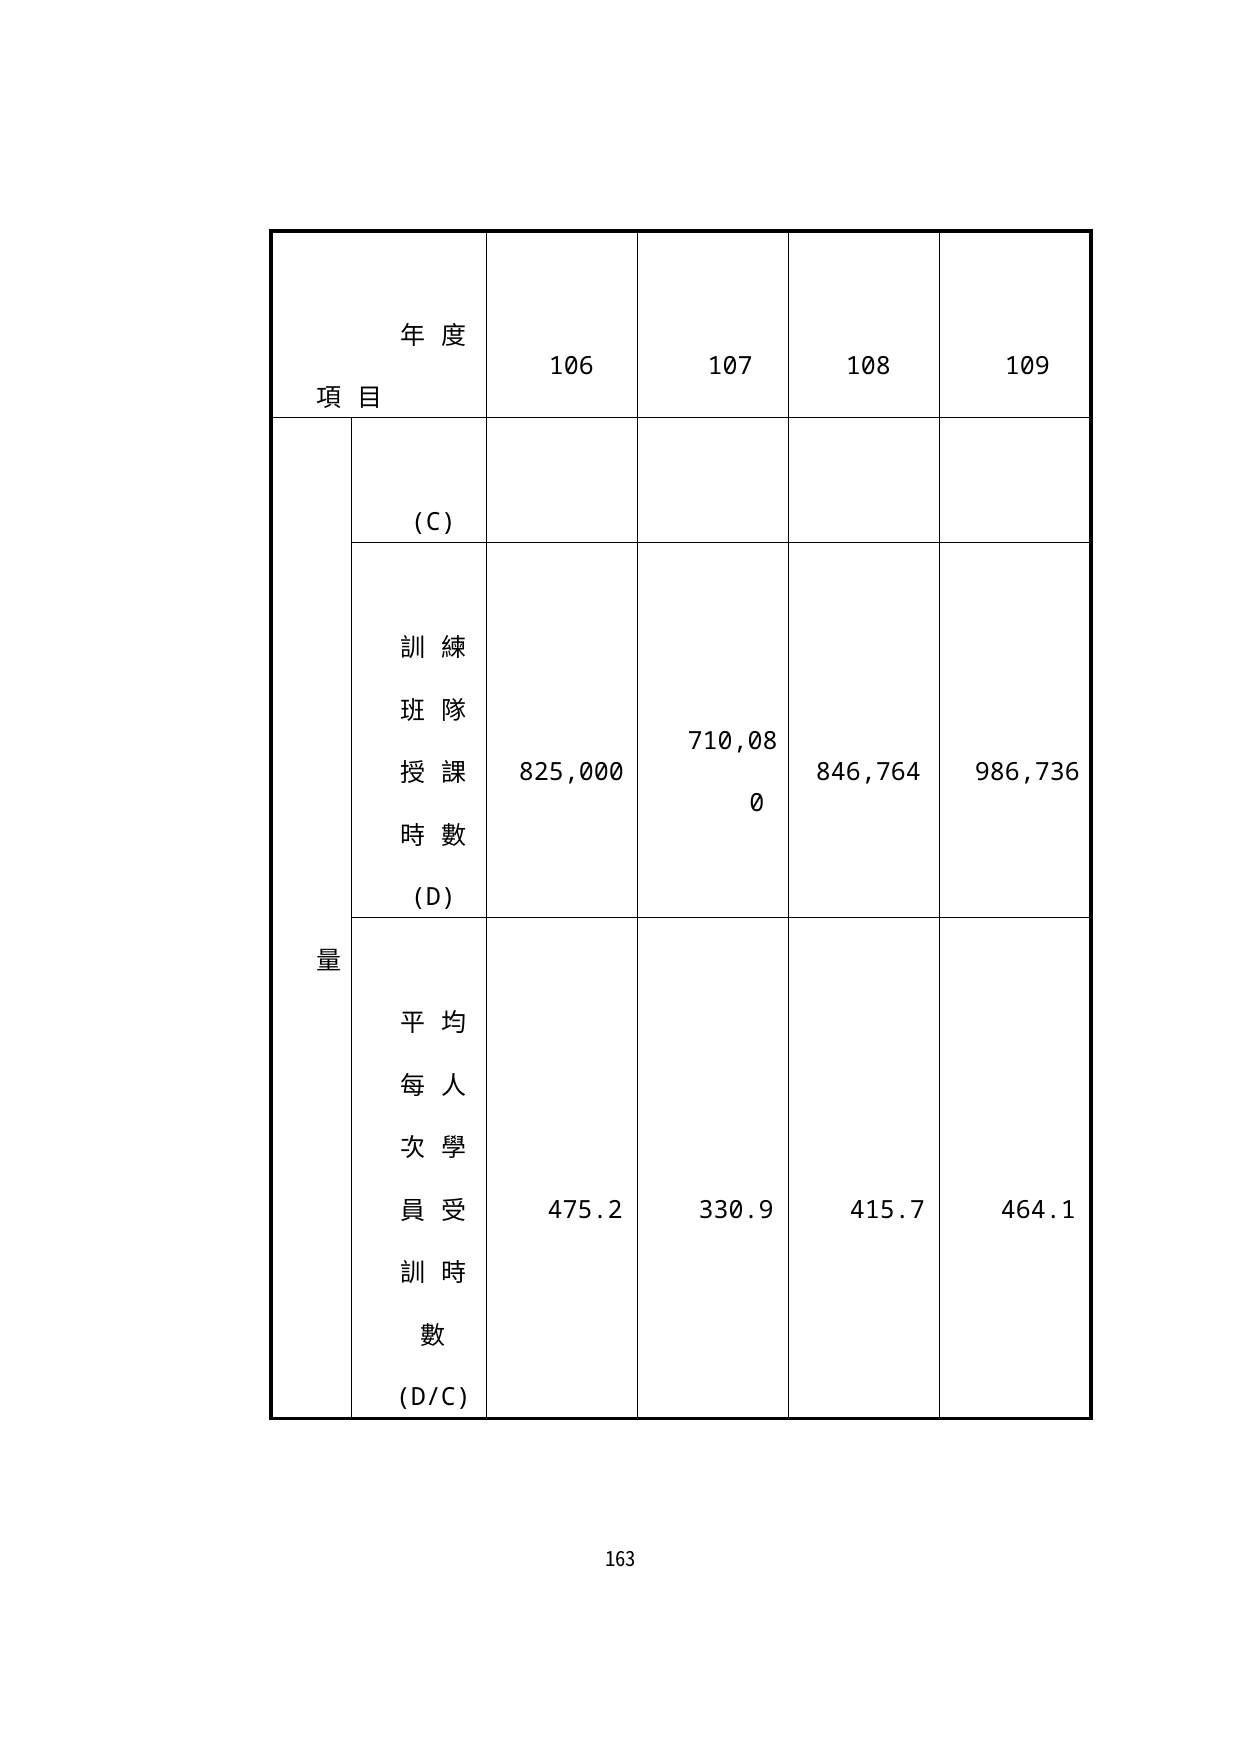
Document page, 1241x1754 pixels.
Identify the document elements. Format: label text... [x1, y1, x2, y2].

table_cell (C) [352, 418, 486, 542]
table_cell [940, 418, 1089, 542]
table_cell 訓練班隊授課時數 (D) [352, 543, 486, 917]
table_header 107 [638, 233, 788, 417]
table_cell [638, 418, 788, 542]
table_cell 986,736 [940, 543, 1089, 917]
table_cell 475.2 [487, 918, 637, 1417]
table_header 106 [487, 233, 637, 417]
table_cell 平均每人次學員受訓時數 (D/C) [352, 918, 486, 1417]
table_cell 量 [273, 418, 351, 1417]
table_cell 825,000 [487, 543, 637, 917]
table_cell 464.1 [940, 918, 1089, 1417]
table_cell 846,764 [789, 543, 939, 917]
table_cell 330.9 [638, 918, 788, 1417]
table_cell 415.7 [789, 918, 939, 1417]
table_header 年度 項目 [273, 233, 486, 417]
table_header 109 [940, 233, 1089, 417]
table_cell [487, 418, 637, 542]
table_header 108 [789, 233, 939, 417]
table_cell 710,080 [638, 543, 788, 917]
table_cell [789, 418, 939, 542]
